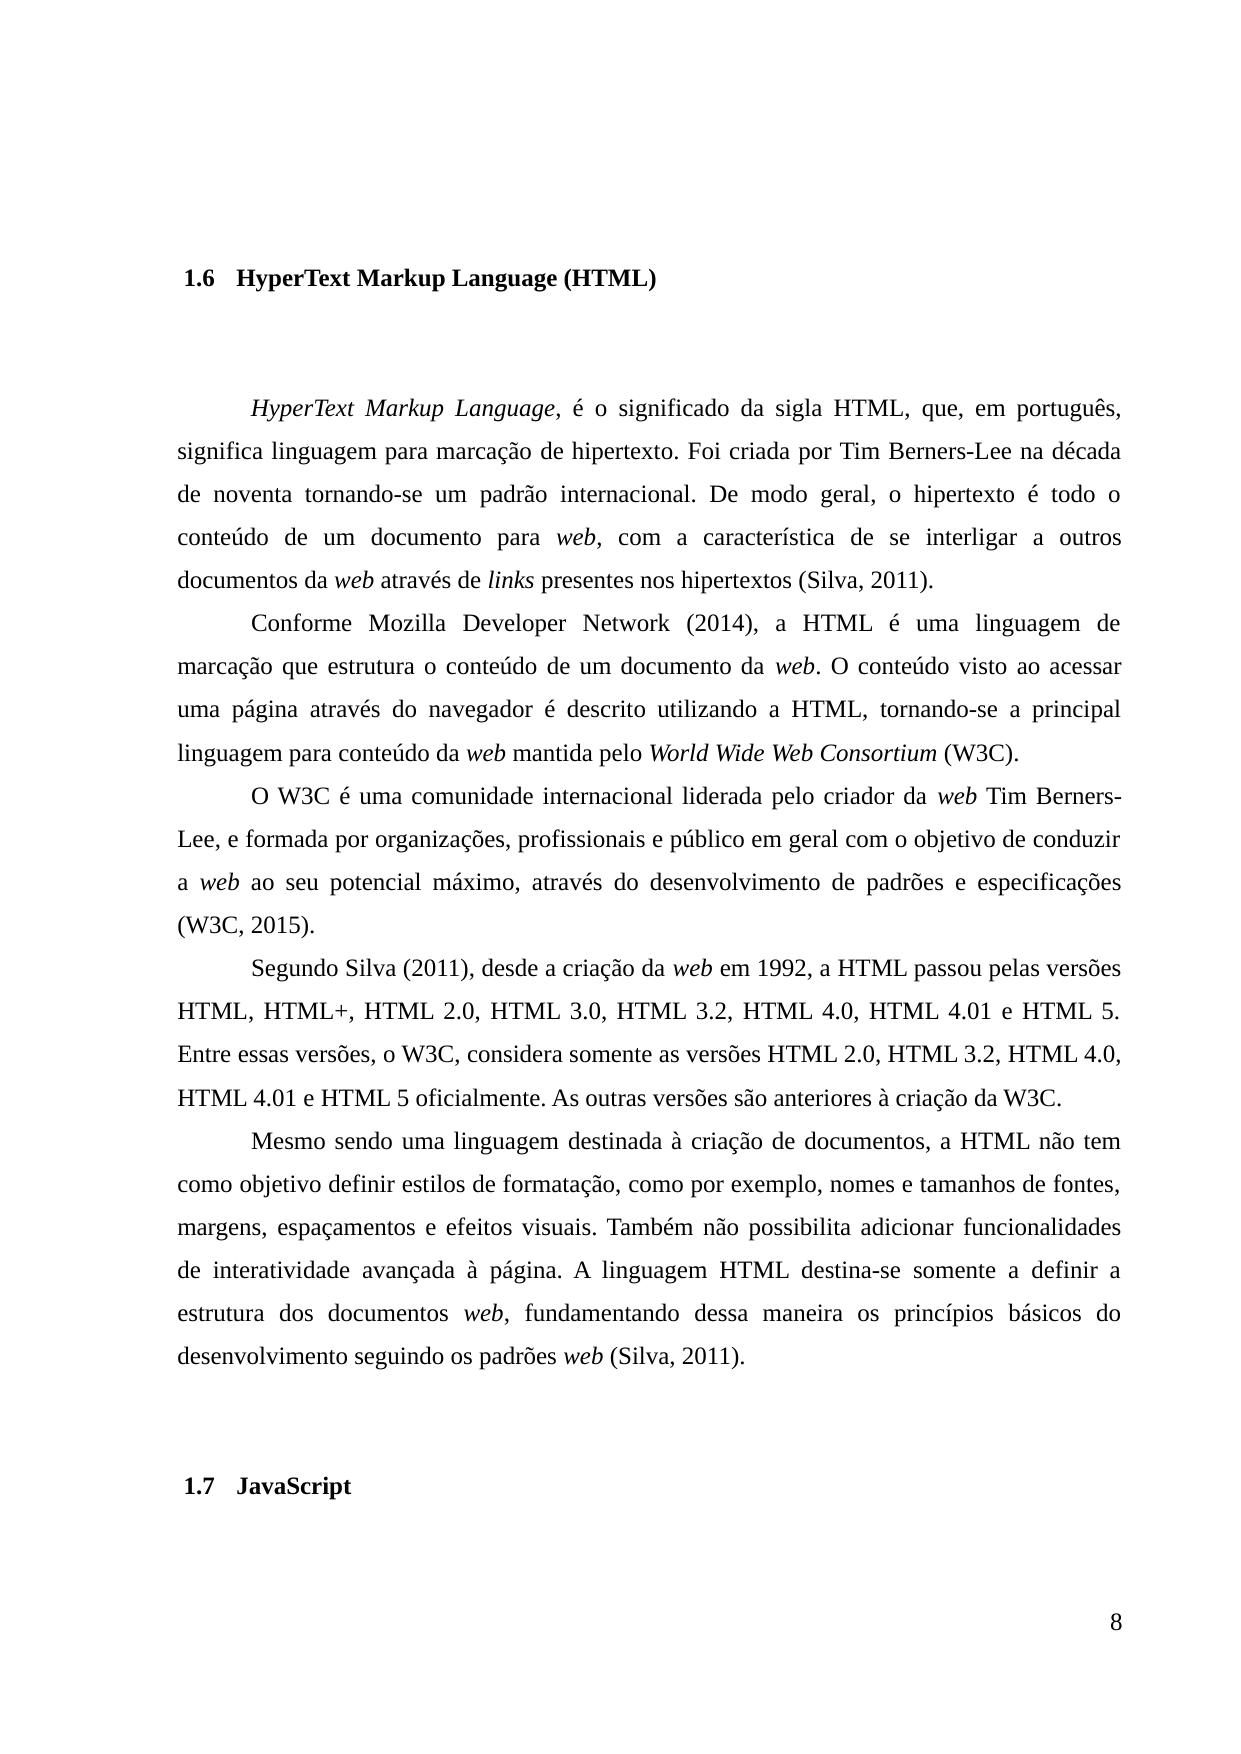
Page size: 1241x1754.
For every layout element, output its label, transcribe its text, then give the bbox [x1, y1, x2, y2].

text Segundo Silva (2011), desde a criação da web em 1992, a HTML passou pelas versões HTML, HTML+, HTML 2.0, HTML 3.0, HTML 3.2, HTML 4.0, HTML 4.01 e HTML 5. Entre essas versões, o W3C, considera somente as versões HTML 2.0, HTML 3.2, HTML 4.0, HTML 4.01 e HTML 5 oficialmente. As outras versões são anteriores à criação da W3C. [177, 953, 1122, 1111]
text Conforme Mozilla Developer Network (2014), a HTML é uma linguagem de marcação que estrutura o conteúdo de um documento da web. O conteúdo visto ao acessar uma página através do navegador é descrito utilizando a HTML, tornando-se a principal linguagem para conteúdo da web mantida pelo World Wide Web Consortium (W3C). [177, 608, 1122, 766]
text Mesmo sendo uma linguagem destinada à criação de documentos, a HTML não tem como objetivo definir estilos de formatação, como por exemplo, nomes e tamanhos de fontes, margens, espaçamentos e efeitos visuais. Também não possibilita adicionar funcionalidades de interatividade avançada à página. A linguagem HTML destina-se somente a definir a estrutura dos documentos web, fundamentando dessa maneira os princípios básicos do desenvolvimento seguindo os padrões web (Silva, 2011). [177, 1126, 1122, 1370]
subtitle JavaScript [177, 1471, 1122, 1499]
text O W3C é uma comunidade internacional liderada pelo criador da web Tim Berners-Lee, e formada por organizações, profissionais e público em geral com o objetivo de conduzir a web ao seu potencial máximo, através do desenvolvimento de padrões e especificações (W3C, 2015). [177, 781, 1122, 939]
subtitle HyperText Markup Language (HTML) [177, 263, 1122, 292]
text HyperText Markup Language, é o significado da sigla HTML, que, em português, significa linguagem para marcação de hipertexto. Foi criada por Tim Berners-Lee na década de noventa tornando-se um padrão internacional. De modo geral, o hipertexto é todo o conteúdo de um documento para web, com a característica de se interligar a outros documentos da web através de links presentes nos hipertextos (Silva, 2011). [177, 393, 1122, 594]
